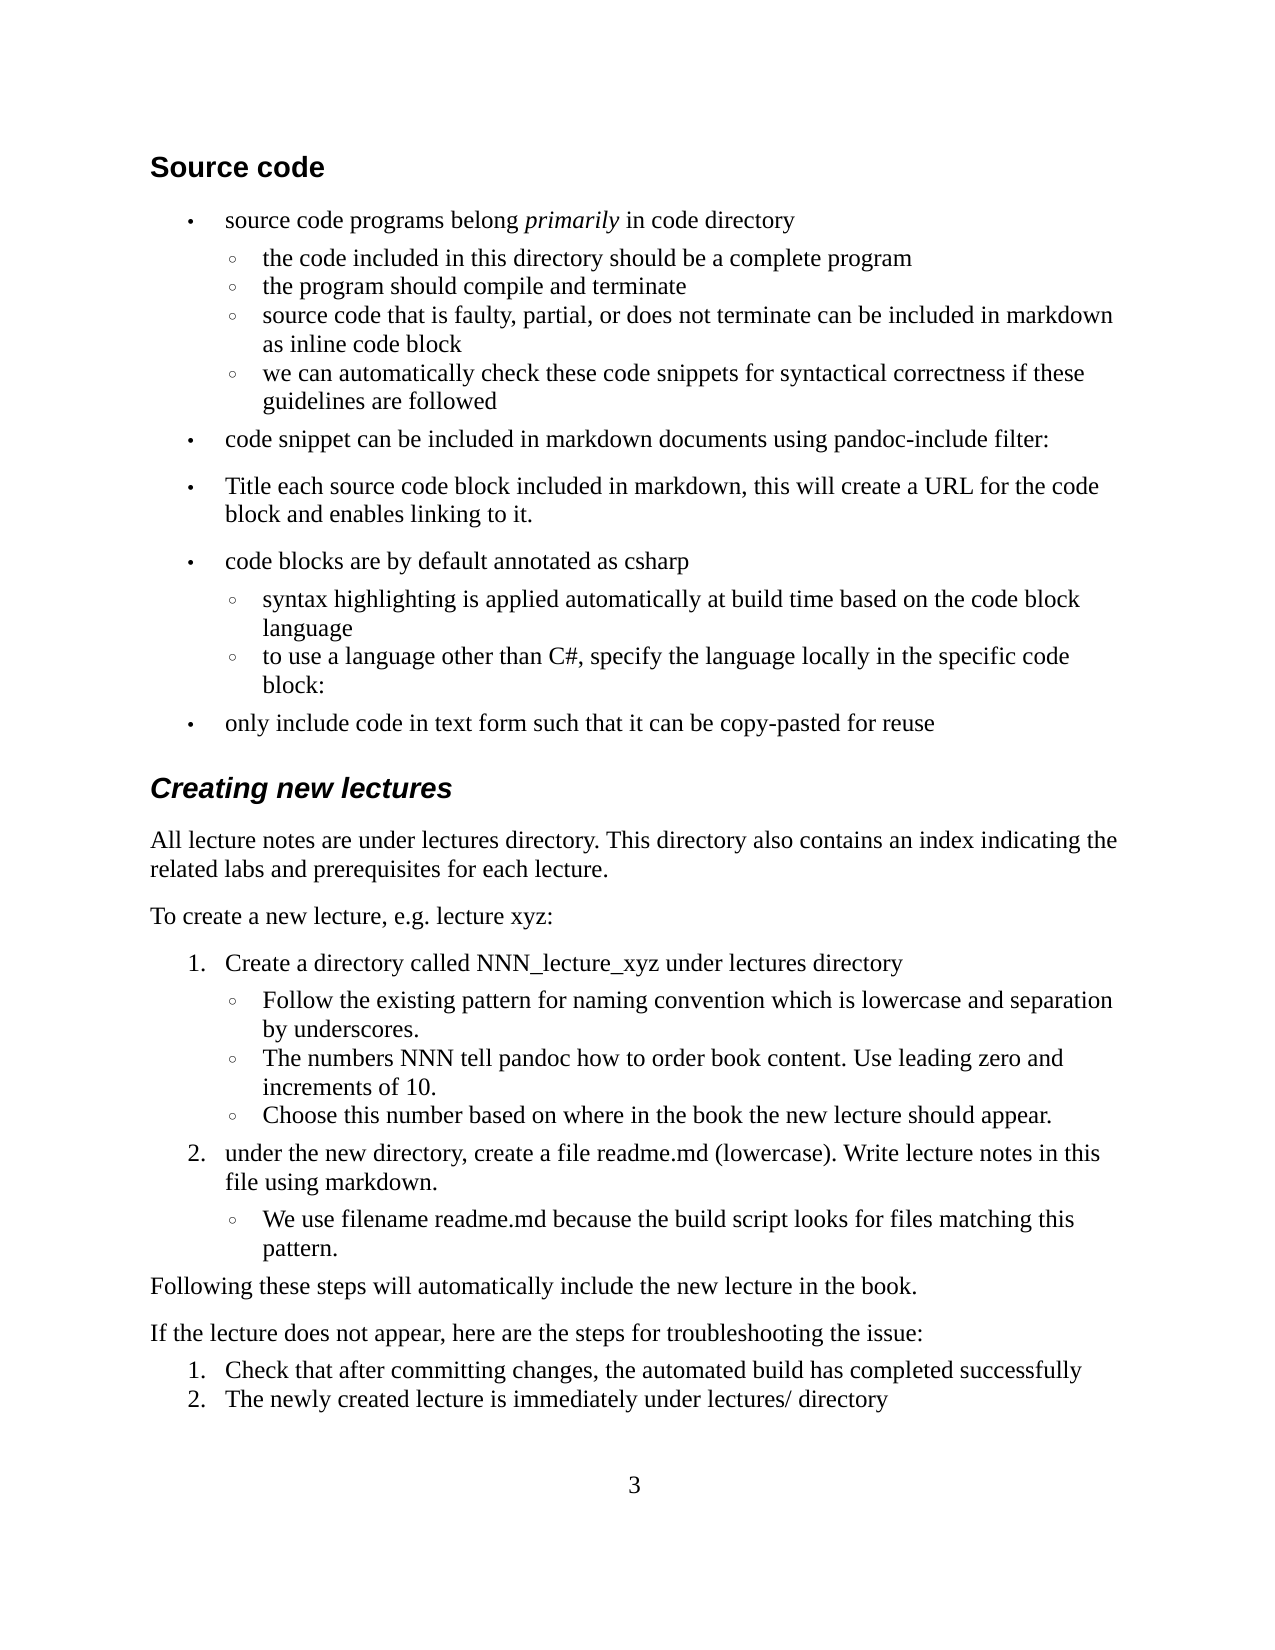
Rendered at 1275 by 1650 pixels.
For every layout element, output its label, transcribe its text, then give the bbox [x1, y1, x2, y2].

list Follow the existing pattern for naming convention which is lowercase and separation by underscores. [225, 985, 1125, 1043]
text Following these steps will automatically include the new lecture in the book. [150, 1271, 1125, 1300]
list code snippet can be included in markdown documents using pandoc-include filter: [187, 424, 1125, 453]
list under the new directory, create a file readme.md (lowercase). Write lecture notes in this file using markdown. [187, 1138, 1125, 1196]
list only include code in text form such that it can be copy-pasted for reuse [187, 708, 1125, 737]
list syntax highlighting is applied automatically at build time based on the code block language [225, 584, 1125, 641]
subtitle Source code [150, 150, 1125, 183]
text To create a new lecture, e.g. lecture xyz: [150, 901, 1125, 930]
text If the lecture does not appear, here are the steps for troubleshooting the issue: [150, 1318, 1125, 1346]
list We use filename readme.md because the build script looks for files matching this pattern. [225, 1204, 1125, 1262]
list source code that is faulty, partial, or does not terminate can be included in markdown as inline code block [225, 300, 1125, 358]
list the code included in this directory should be a complete program [225, 243, 1125, 271]
text All lecture notes are under lectures directory. This directory also contains an index indicating the related labs and prerequisites for each lecture. [150, 826, 1125, 883]
list source code programs belong primarily in code directory [187, 205, 1125, 234]
list we can automatically check these code snippets for syntactical correctness if these guidelines are followed [225, 358, 1125, 415]
list Check that after committing changes, the automated build has completed successfully [187, 1355, 1125, 1384]
list Title each source code block included in markdown, this will create a URL for the code block and enables linking to it. [187, 471, 1125, 528]
list the program should compile and terminate [225, 271, 1125, 300]
list code blocks are by default annotated as csharp [187, 546, 1125, 575]
subtitle Creating new lectures [150, 771, 1125, 804]
list Create a directory called NNN_lecture_xyz under lectures directory [187, 948, 1125, 976]
list Choose this number based on where in the book the new lecture should appear. [225, 1100, 1125, 1129]
list to use a language other than C#, specify the language locally in the specific code block: [225, 641, 1125, 699]
list The newly created lecture is immediately under lectures/ directory [187, 1384, 1125, 1413]
list The numbers NNN tell pandoc how to order book content. Use leading zero and increments of 10. [225, 1043, 1125, 1100]
